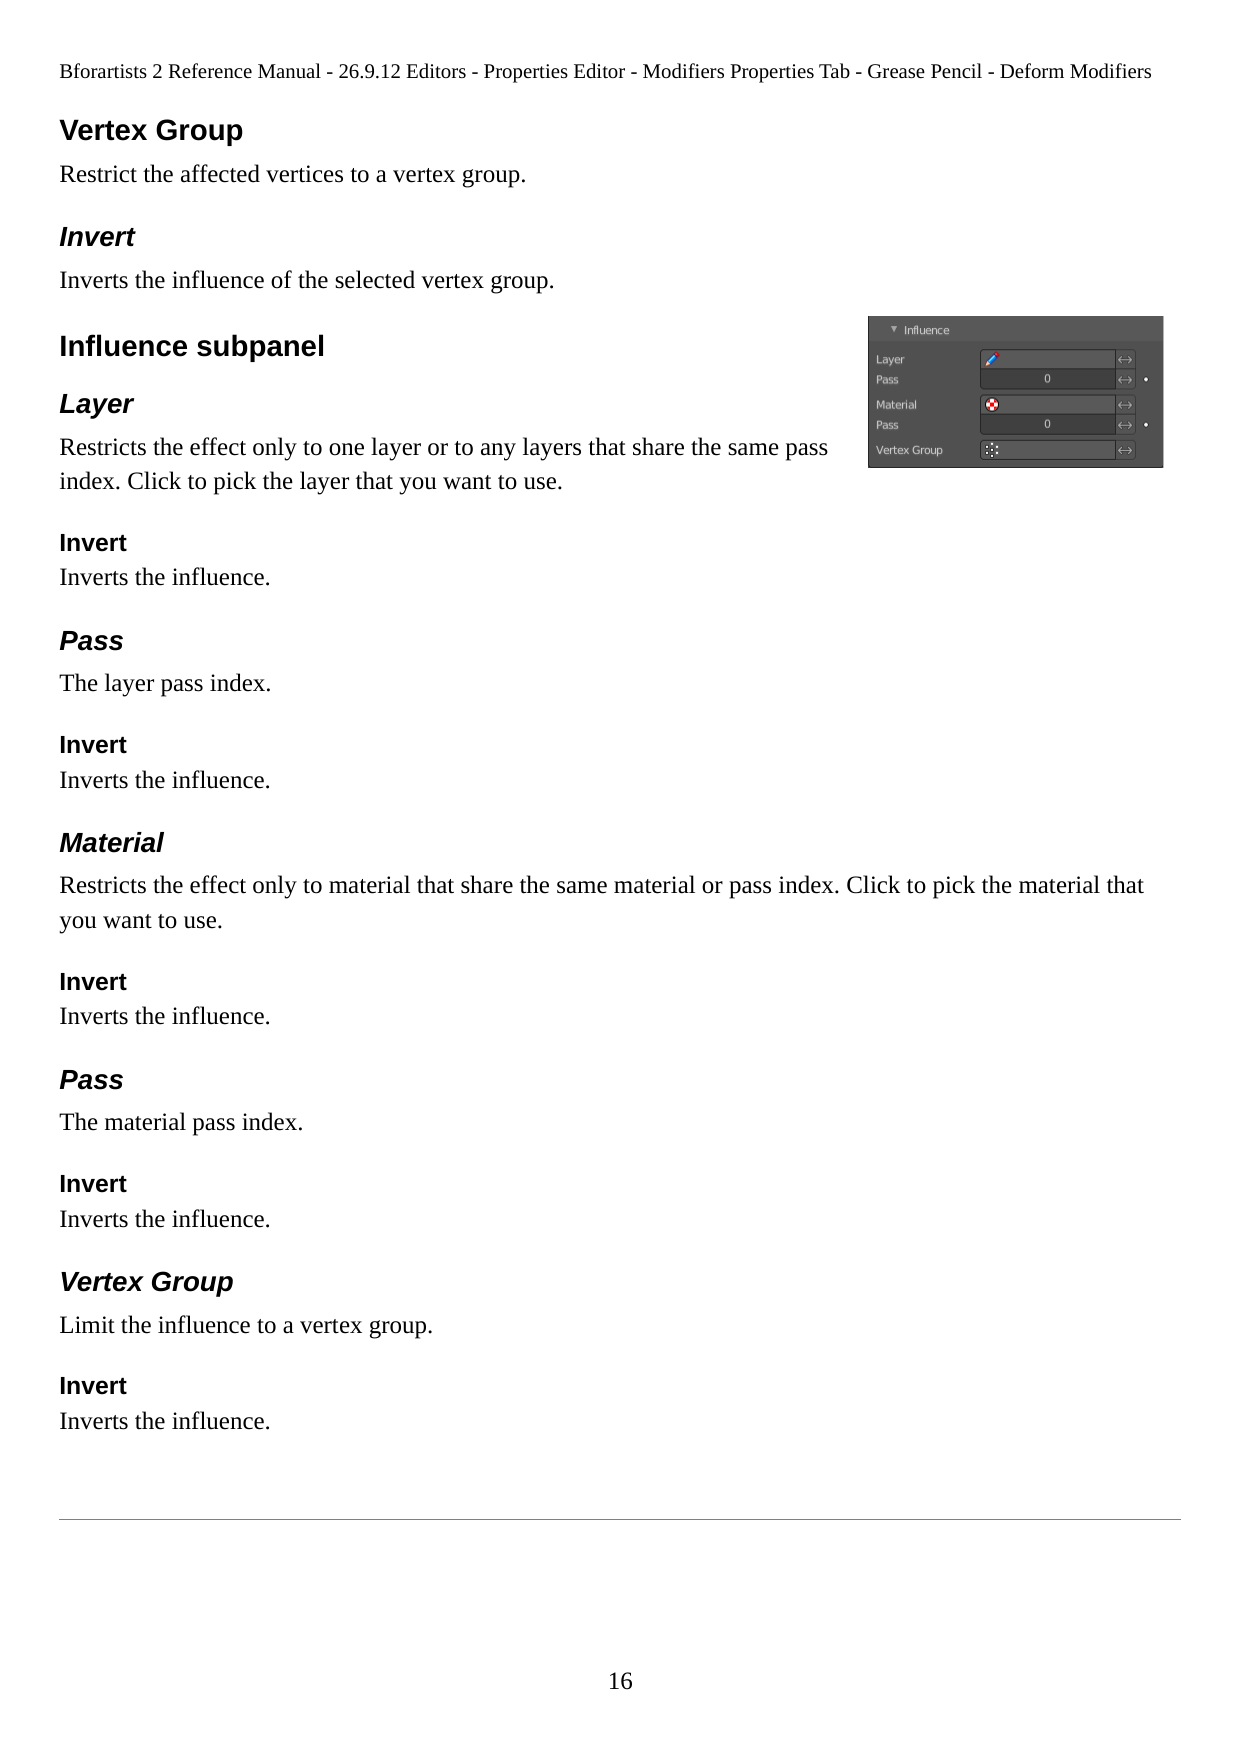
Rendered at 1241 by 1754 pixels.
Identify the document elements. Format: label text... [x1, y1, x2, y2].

subtitle Material [59, 826, 1181, 858]
subtitle Invert [59, 1371, 1181, 1400]
subtitle Invert [59, 220, 1181, 252]
subtitle Layer [59, 387, 868, 419]
subtitle Invert [59, 1169, 1181, 1197]
text Inverts the influence. [59, 1406, 1181, 1435]
subtitle Vertex Group [59, 113, 1181, 146]
subtitle Invert [59, 967, 1181, 995]
text Restricts the effect only to one layer or to any layers that share the same pass index. Click to pick the layer that you want to use. [59, 432, 1181, 495]
subtitle [1164, 328, 1181, 362]
text Restrict the affected vertices to a vertex group. [59, 159, 1181, 188]
text Inverts the influence. [59, 1204, 1181, 1232]
text The material pass index. [59, 1107, 1181, 1136]
subtitle Invert [59, 528, 1181, 556]
subtitle Pass [59, 1063, 1181, 1095]
text Inverts the influence of the selected vertex group. [59, 265, 1181, 293]
text Restricts the effect only to material that share the same material or pass index. Click to pick the material that you want to use. [59, 871, 1181, 934]
picture [868, 316, 1164, 468]
text Limit the influence to a vertex group. [59, 1310, 1181, 1338]
subtitle Pass [59, 624, 1181, 656]
text The layer pass index. [59, 668, 1181, 697]
subtitle [1164, 387, 1181, 419]
text Inverts the influence. [59, 1001, 1181, 1030]
text Inverts the influence. [59, 765, 1181, 793]
subtitle Vertex Group [59, 1265, 1181, 1297]
subtitle Influence subpanel [59, 328, 868, 362]
text Inverts the influence. [59, 562, 1181, 591]
subtitle Invert [59, 730, 1181, 758]
